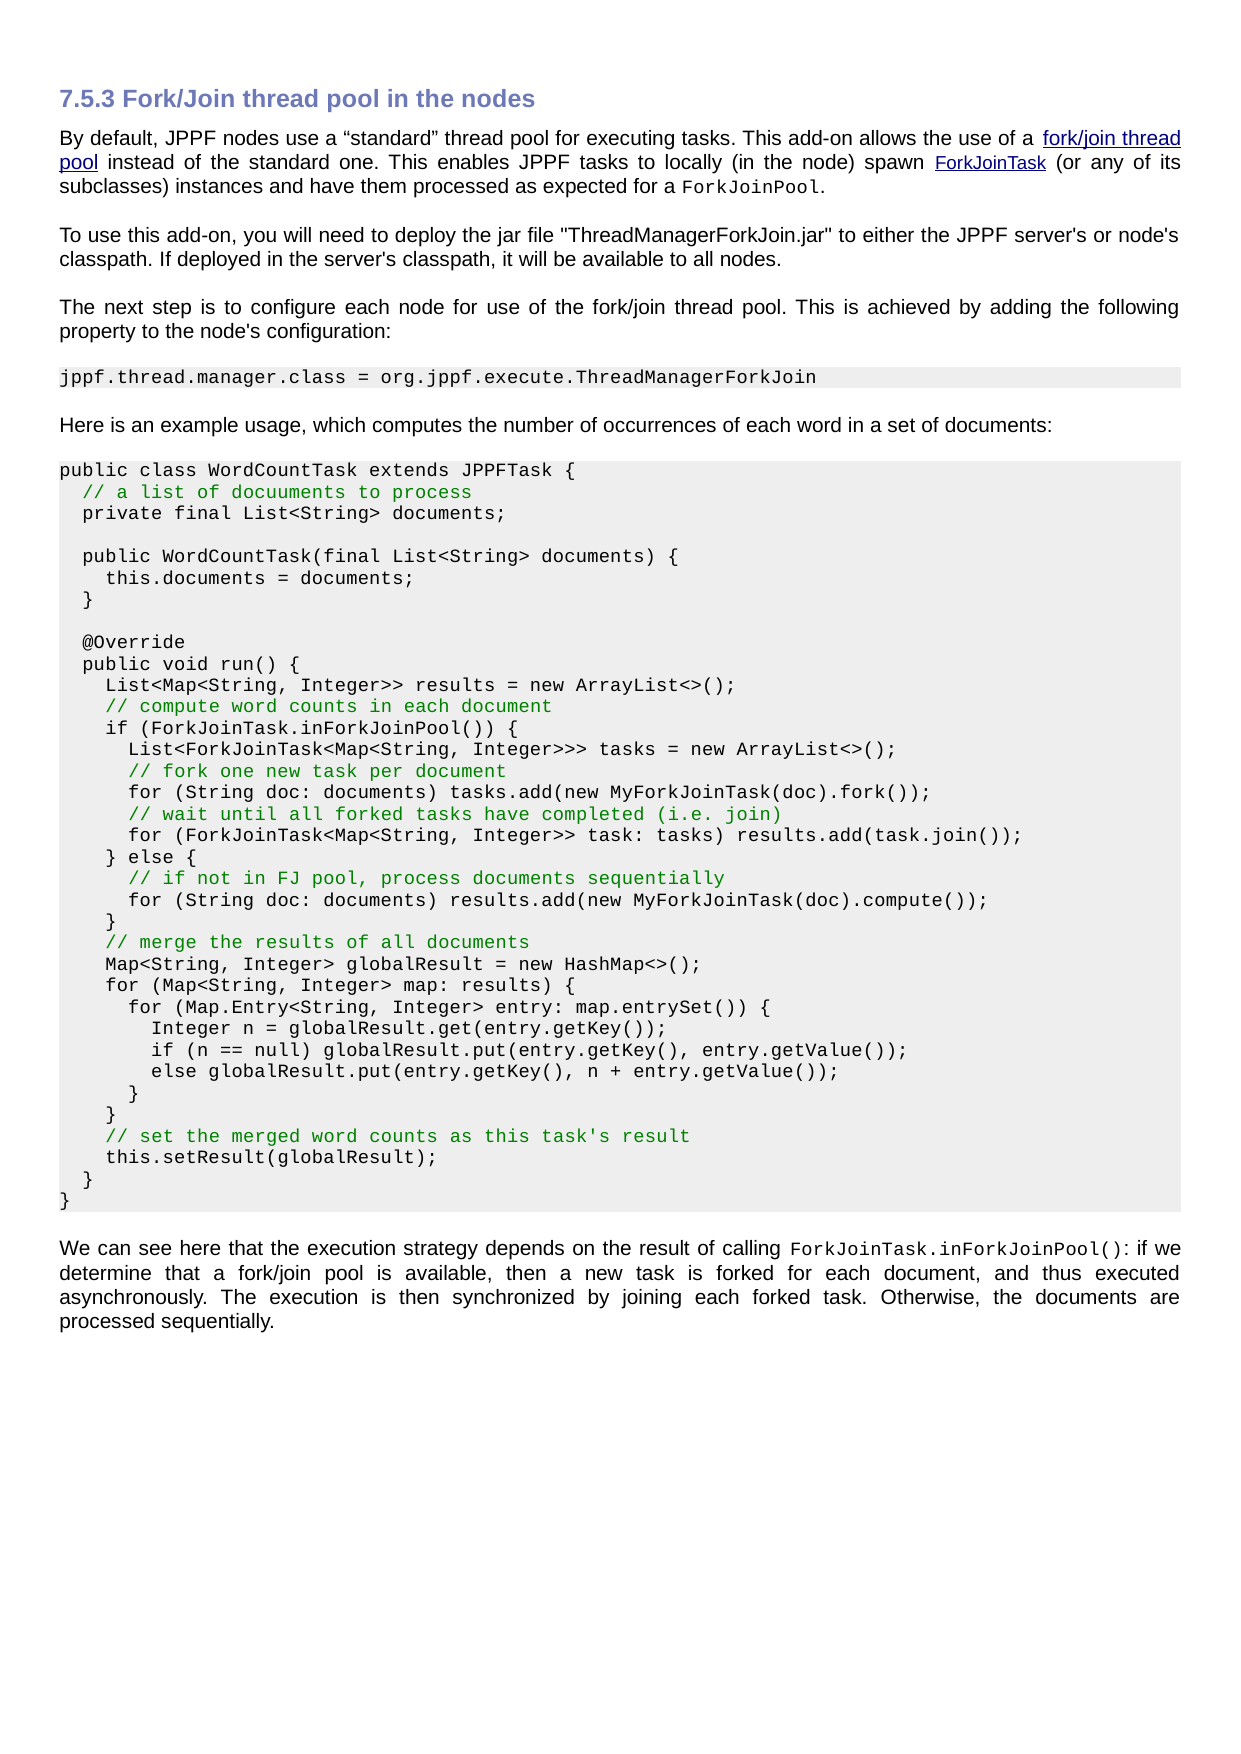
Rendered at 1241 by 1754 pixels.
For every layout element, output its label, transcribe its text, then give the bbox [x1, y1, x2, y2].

text public class WordCountTask extends JPPFTask { [59, 461, 1181, 482]
text To use this add-on, you will need to deploy the jar file "ThreadManagerForkJoin.jar" to either the JPPF server's or node's classpath. If deployed in the server's classpath, it will be available to all nodes. [59, 223, 1181, 271]
subtitle Fork/Join thread pool in the nodes [59, 84, 1181, 113]
text else globalResult.put(entry.getKey(), n + entry.getValue()); [59, 1062, 1181, 1083]
text this.documents = documents; [59, 568, 1181, 589]
text // fork one new task per document [59, 761, 1181, 783]
text Here is an example usage, which computes the number of occurrences of each word in a set of documents: [59, 413, 1181, 437]
text jppf.thread.manager.class = org.jppf.execute.ThreadManagerForkJoin [59, 367, 1181, 388]
text public void run() { [59, 654, 1181, 675]
text // merge the results of all documents [59, 933, 1181, 954]
text for (String doc: documents) results.add(new MyForkJoinTask(doc).compute()); [59, 890, 1181, 911]
text } [59, 1083, 1181, 1104]
text By default, JPPF nodes use a “standard” thread pool for executing tasks. This add-on allows the use of a fork/join thread pool instead of the standard one. This enables JPPF tasks to locally (in the node) spawn ForkJoinTask (or any of its subclasses) instances and have them processed as expected for a ForkJoinPool. [59, 126, 1181, 199]
text for (String doc: documents) tasks.add(new MyForkJoinTask(doc).fork()); [59, 783, 1181, 804]
text } else { [59, 847, 1181, 868]
text Map<String, Integer> globalResult = new HashMap<>(); [59, 954, 1181, 976]
text if (n == null) globalResult.put(entry.getKey(), entry.getValue()); [59, 1040, 1181, 1062]
text } [59, 1104, 1181, 1126]
text if (ForkJoinTask.inForkJoinPool()) { [59, 718, 1181, 740]
text We can see here that the execution strategy depends on the result of calling ForkJoinTask.inForkJoinPool(): if we determine that a fork/join pool is available, then a new task is forked for each document, and thus executed asynchronously. The execution is then synchronized by joining each forked task. Otherwise, the documents are processed sequentially. [59, 1236, 1181, 1333]
text this.setResult(globalResult); [59, 1147, 1181, 1169]
text // wait until all forked tasks have completed (i.e. join) [59, 804, 1181, 826]
text private final List<String> documents; [59, 504, 1181, 525]
text // if not in FJ pool, process documents sequentially [59, 868, 1181, 890]
text Integer n = globalResult.get(entry.getKey()); [59, 1019, 1181, 1040]
text // set the merged word counts as this task's result [59, 1126, 1181, 1147]
text for (Map.Entry<String, Integer> entry: map.entrySet()) { [59, 997, 1181, 1019]
text } [59, 1190, 1181, 1212]
text The next step is to configure each node for use of the fork/join thread pool. This is achieved by adding the following property to the node's configuration: [59, 295, 1181, 343]
text for (Map<String, Integer> map: results) { [59, 976, 1181, 997]
text for (ForkJoinTask<Map<String, Integer>> task: tasks) results.add(task.join()); [59, 826, 1181, 847]
text List<Map<String, Integer>> results = new ArrayList<>(); [59, 675, 1181, 697]
text } [59, 1169, 1181, 1190]
text } [59, 589, 1181, 611]
text } [59, 911, 1181, 933]
text // compute word counts in each document [59, 697, 1181, 718]
text // a list of docuuments to process [59, 482, 1181, 504]
text List<ForkJoinTask<Map<String, Integer>>> tasks = new ArrayList<>(); [59, 740, 1181, 761]
text @Override [59, 632, 1181, 654]
text public WordCountTask(final List<String> documents) { [59, 547, 1181, 568]
